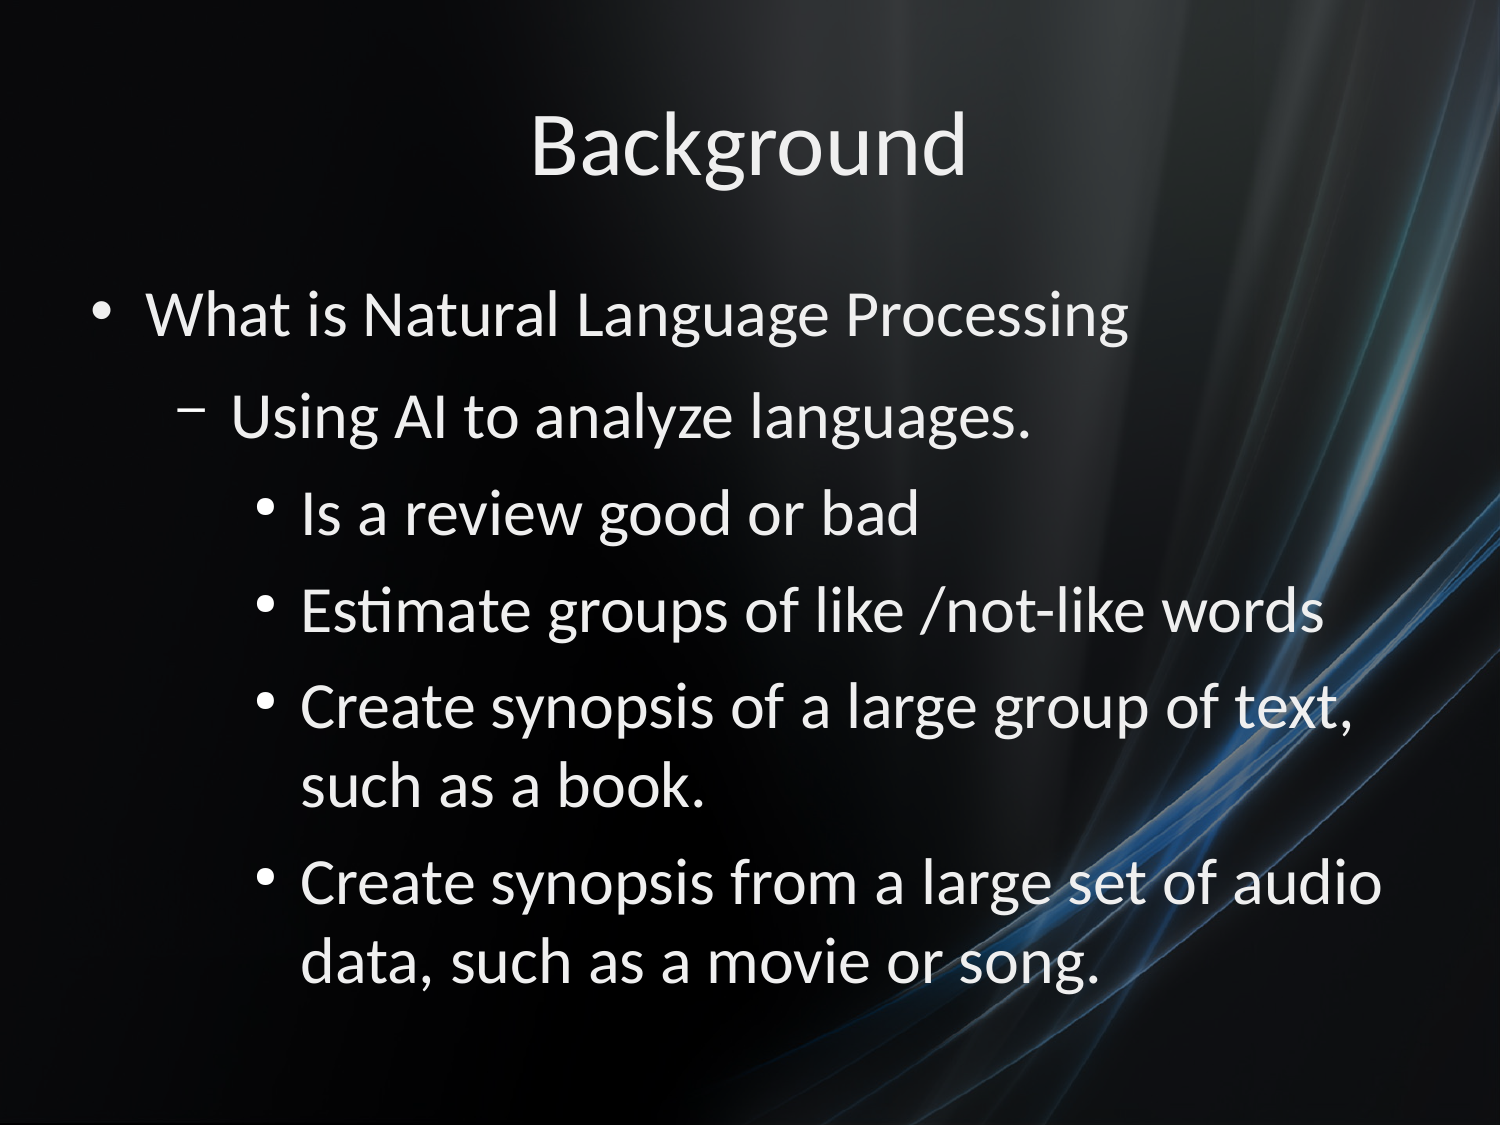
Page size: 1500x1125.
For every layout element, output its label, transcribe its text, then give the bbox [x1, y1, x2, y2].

title Background [75, 45, 1425, 233]
text_box [0, 0, 1500, 1125]
list What is Natural Language Processing Using AI to analyze languages. Is a review good or bad Estimate groups of like /not-like words Create synopsis of a large group of text, such as a book. Create synopsis from a large set of audio data, such as a movie or song. [75, 262, 1425, 1005]
